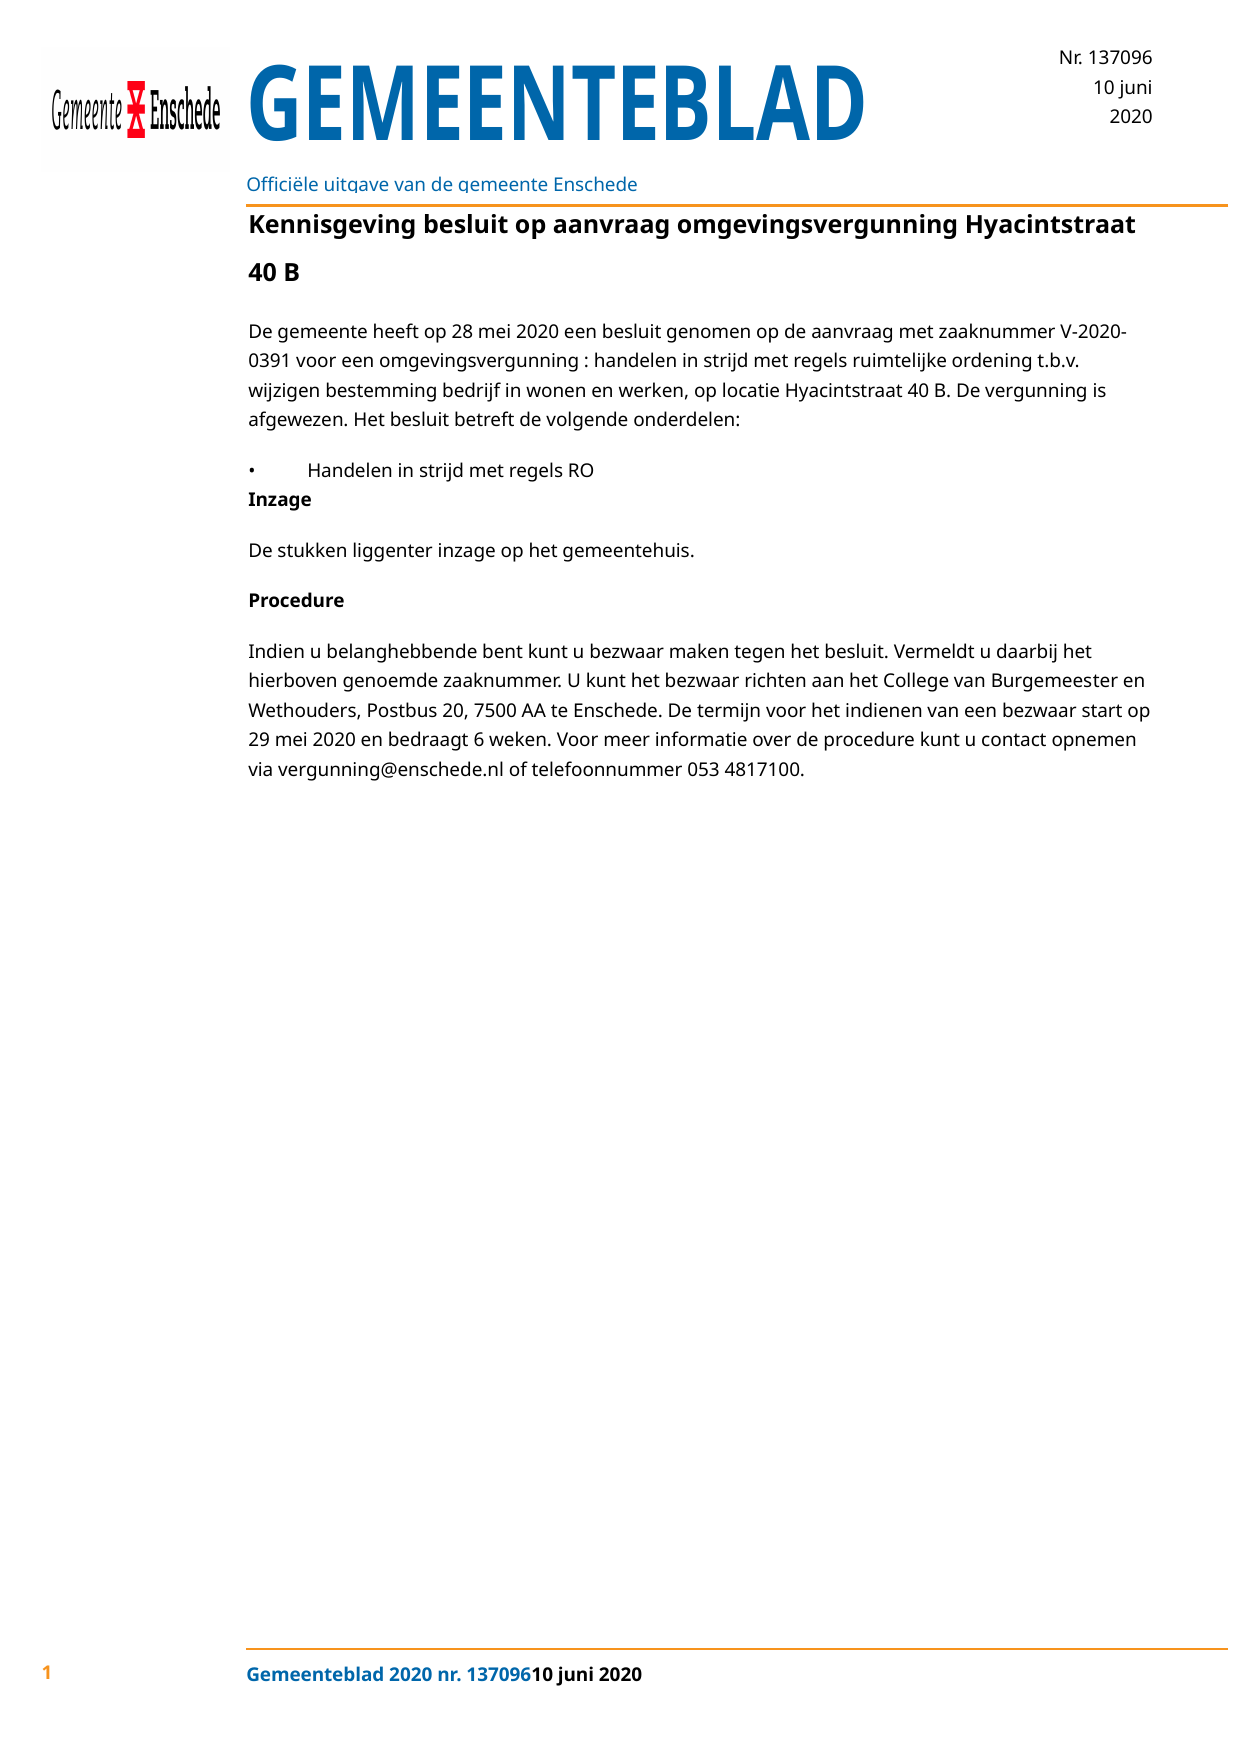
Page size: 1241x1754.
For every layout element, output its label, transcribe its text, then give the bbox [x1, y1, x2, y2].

list Handelen in strijd met regels RO [248, 457, 1152, 483]
picture [41, 47, 231, 172]
text Procedure [248, 587, 1152, 613]
text Indien u belanghebbende bent kunt u bezwaar maken tegen het besluit. Vermeldt u daarbij het hierboven genoemde zaaknummer. U kunt het bezwaar richten aan het College van Burgemees­ter en Wethouders, Postbus 20, 7500 AA te Enschede. De termijn voor het indienen van een bezwaar start op 29 mei 2020 en bedraagt 6 weken. Voor meer informatie over de procedure kunt u contact opnemen via vergunning@enschede.nl of telefoonnummer 053 4817100. [248, 638, 1152, 782]
text De stukken liggenter inzage op het gemeentehuis. [248, 537, 1152, 563]
text De gemeente heeft op 28 mei 2020 een besluit genomen op de aanvraag met zaaknummer V-2020-0391 voor een omgevingsvergunning : handelen in strijd met regels ruimtelijke ordening t.b.v. wijzigen bestemming bedrijf in wonen en werken, op locatie Hyacintstraat 40 B. De vergunning is afgewezen. Het besluit betreft de volgende onderdelen: [248, 318, 1152, 432]
text Inzage [248, 487, 1152, 512]
text Kennisgeving besluit op aanvraag omgevingsvergunning Hyacintstraat 40 B [248, 207, 1152, 288]
